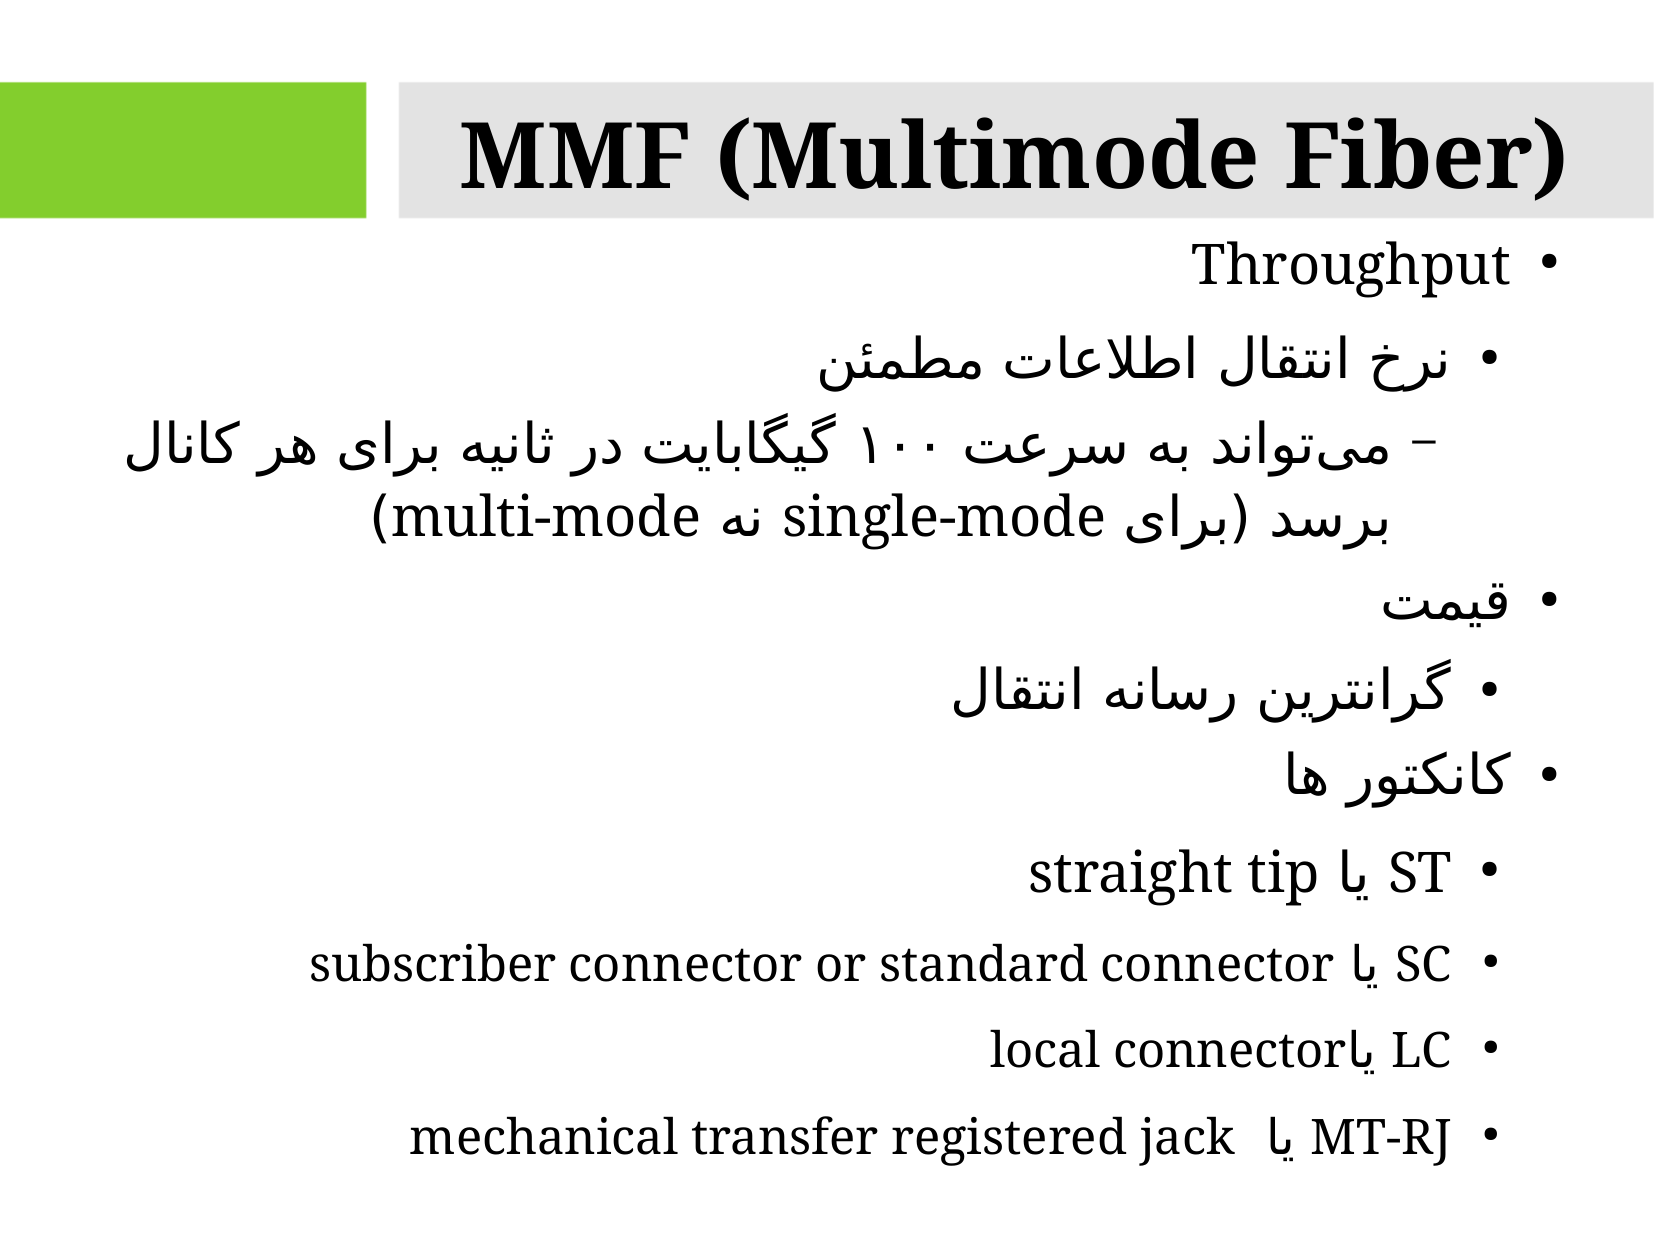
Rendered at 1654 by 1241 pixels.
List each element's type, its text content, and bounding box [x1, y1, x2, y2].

picture [0, 0, 1654, 1241]
list Throughput نرخ انتقال اطلاعات مطمئن می‌تواند به سرعت ۱۰۰ گیگابایت در ثانیه برای هر کانال برسد (برای single-mode نه multi-mode) قیمت گرانترین رسانه انتقال کانکتور ها ST یا straight tip SC یا subscriber connector or standard connector LC یاlocal connector MT-RJ یا mechanical transfer registered jack [82, 225, 1571, 1182]
title MMF (Multimode Fiber) [82, 49, 1571, 225]
